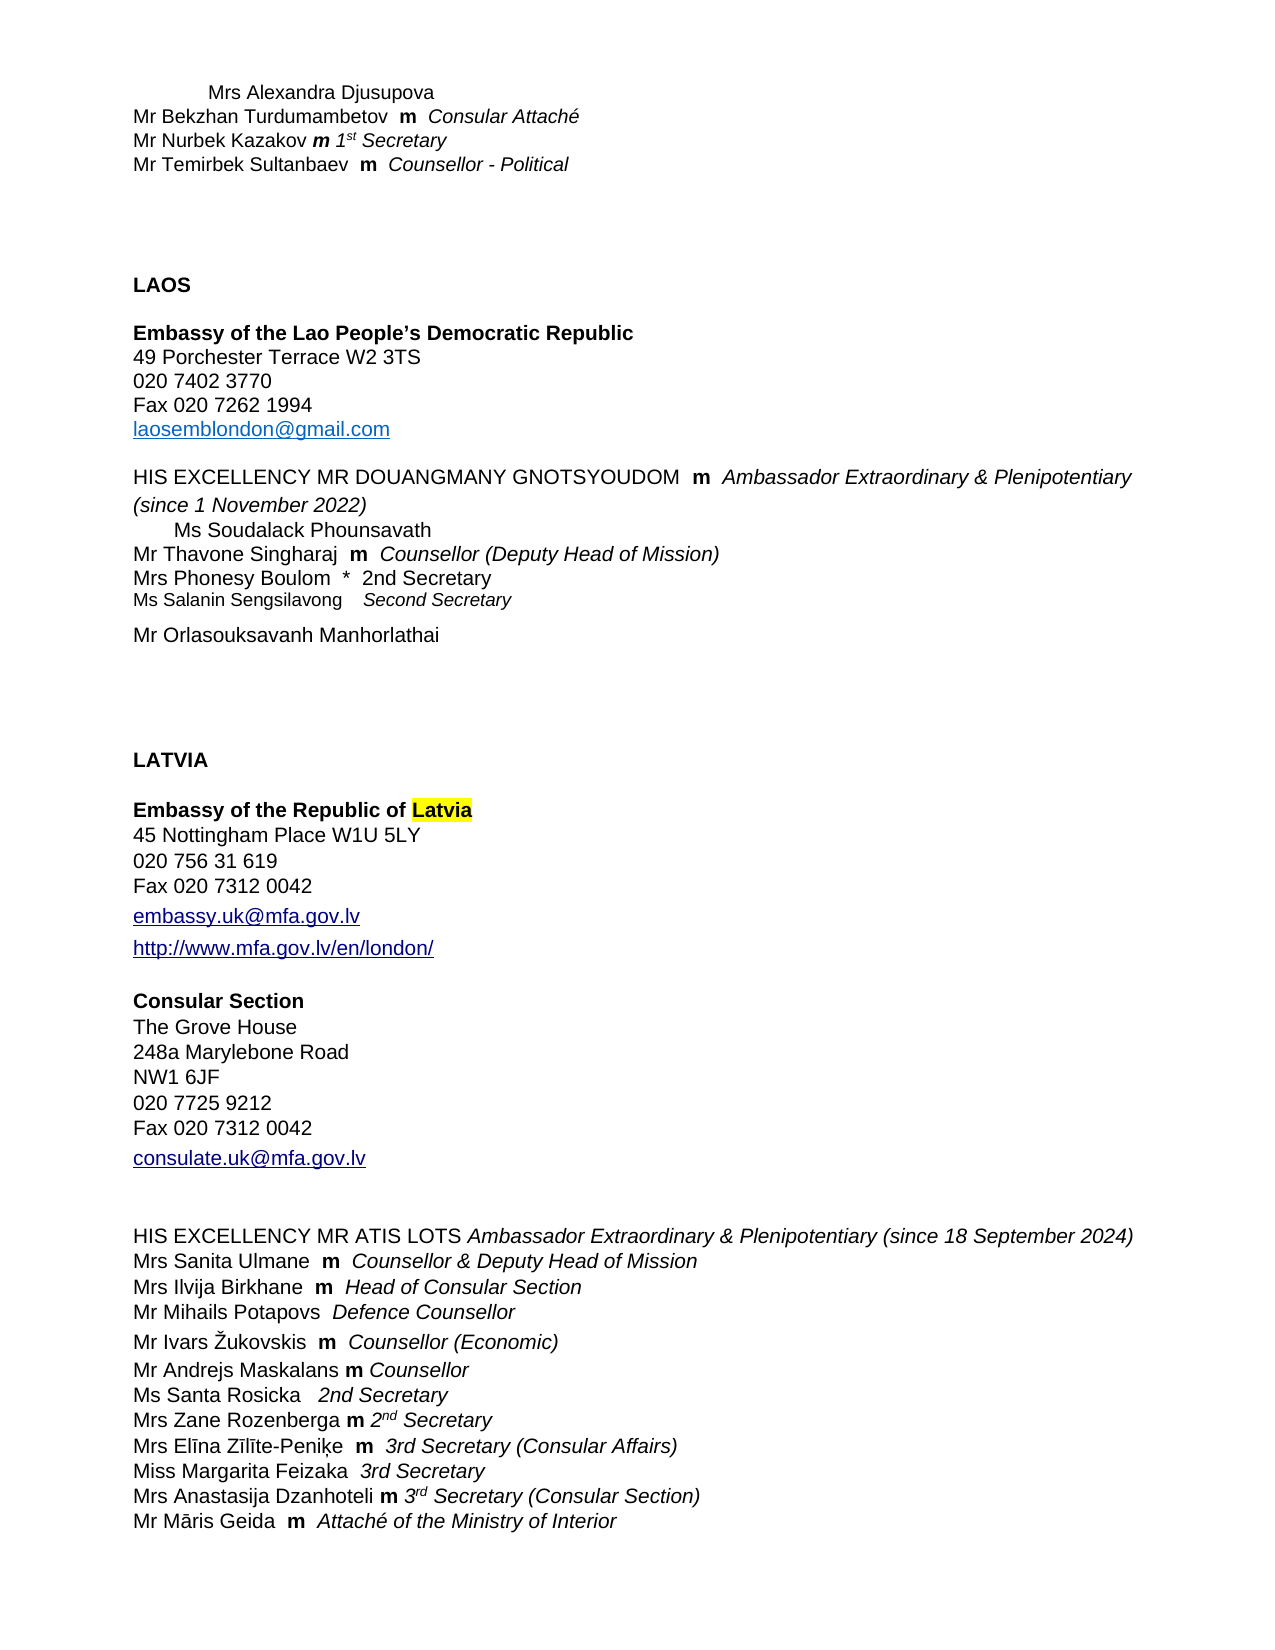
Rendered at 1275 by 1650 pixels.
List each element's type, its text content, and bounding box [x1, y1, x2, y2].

text 020 756 31 619 [133, 849, 1181, 873]
text HIS EXCELLENCY MR ATIS LOTS Ambassador Extraordinary & Plenipotentiary (since 18 September 2024) [133, 1224, 1181, 1248]
text Mr Māris Geida m Attaché of the Ministry of Interior [133, 1509, 1181, 1533]
text Mrs Elīna Zīlīte-Peniķe m 3rd Secretary (Consular Affairs) [133, 1433, 1181, 1457]
text NW1 6JF [133, 1065, 1181, 1089]
text Embassy of the Lao People’s Democratic Republic [133, 321, 1181, 345]
text Mrs Alexandra Djusupova [133, 81, 1181, 104]
text Mrs Phonesy Boulom * 2nd Secretary [133, 565, 1181, 589]
text 020 7725 9212 [133, 1090, 1181, 1114]
text Mr Andrejs Maskalans m Counsellor [133, 1357, 1181, 1381]
text The Grove House [133, 1014, 1181, 1038]
text Consular Section [133, 989, 1181, 1013]
text Mr Bekzhan Turdumambetov m Consular Attaché [133, 105, 1181, 128]
text Mrs Anastasija Dzanhoteli m 3rd Secretary (Consular Section) [133, 1484, 1181, 1508]
text Fax 020 7262 1994 [133, 393, 1181, 417]
text Mrs Zane Rozenberga m 2nd Secretary [133, 1408, 1181, 1432]
text Mrs Sanita Ulmane m Counsellor & Deputy Head of Mission [133, 1249, 1181, 1273]
text Mr Mihails Potapovs Defence Counsellor [133, 1300, 1181, 1324]
text Mr Thavone Singharaj m Counsellor (Deputy Head of Mission) [133, 541, 1181, 565]
text Mrs Ilvija Birkhane m Head of Consular Section [133, 1274, 1181, 1298]
text 020 7402 3770 [133, 369, 1181, 393]
text Miss Margarita Feizaka 3rd Secretary [133, 1459, 1181, 1483]
text Ms Salanin Sengsilavong Second Secretary [133, 589, 1181, 623]
text Embassy of the Republic of Latvia [133, 798, 1181, 822]
text LAOS [133, 273, 1181, 297]
text 49 Porchester Terrace W2 3TS [133, 345, 1181, 369]
text Fax 020 7312 0042 [133, 874, 1181, 898]
text Ms Soudalack Phounsavath [133, 517, 1181, 541]
text Mr Orlasouksavanh Manhorlathai [133, 623, 1181, 647]
text Mr Nurbek Kazakov m 1st Secretary [133, 129, 1181, 152]
text http://www.mfa.gov.lv/en/london/ [133, 932, 1181, 962]
text embassy.uk@mfa.gov.lv [133, 899, 1181, 930]
text Fax 020 7312 0042 [133, 1116, 1181, 1140]
text 45 Nottingham Place W1U 5LY [133, 823, 1181, 847]
text laosemblondon@gmail.com [133, 417, 1181, 441]
text Mr Ivars Žukovskis m Counsellor (Economic) [133, 1325, 1181, 1356]
text LATVIA [133, 747, 1181, 771]
text consulate.uk@mfa.gov.lv [133, 1141, 1181, 1172]
text Mr Temirbek Sultanbaev m Counsellor - Political [133, 153, 1181, 176]
text Ms Santa Rosicka 2nd Secretary [133, 1383, 1181, 1407]
text HIS EXCELLENCY MR DOUANGMANY GNOTSYOUDOM m Ambassador Extraordinary & Plenipotentiary (since 1 November 2022) [133, 465, 1181, 517]
text 248a Marylebone Road [133, 1040, 1181, 1064]
